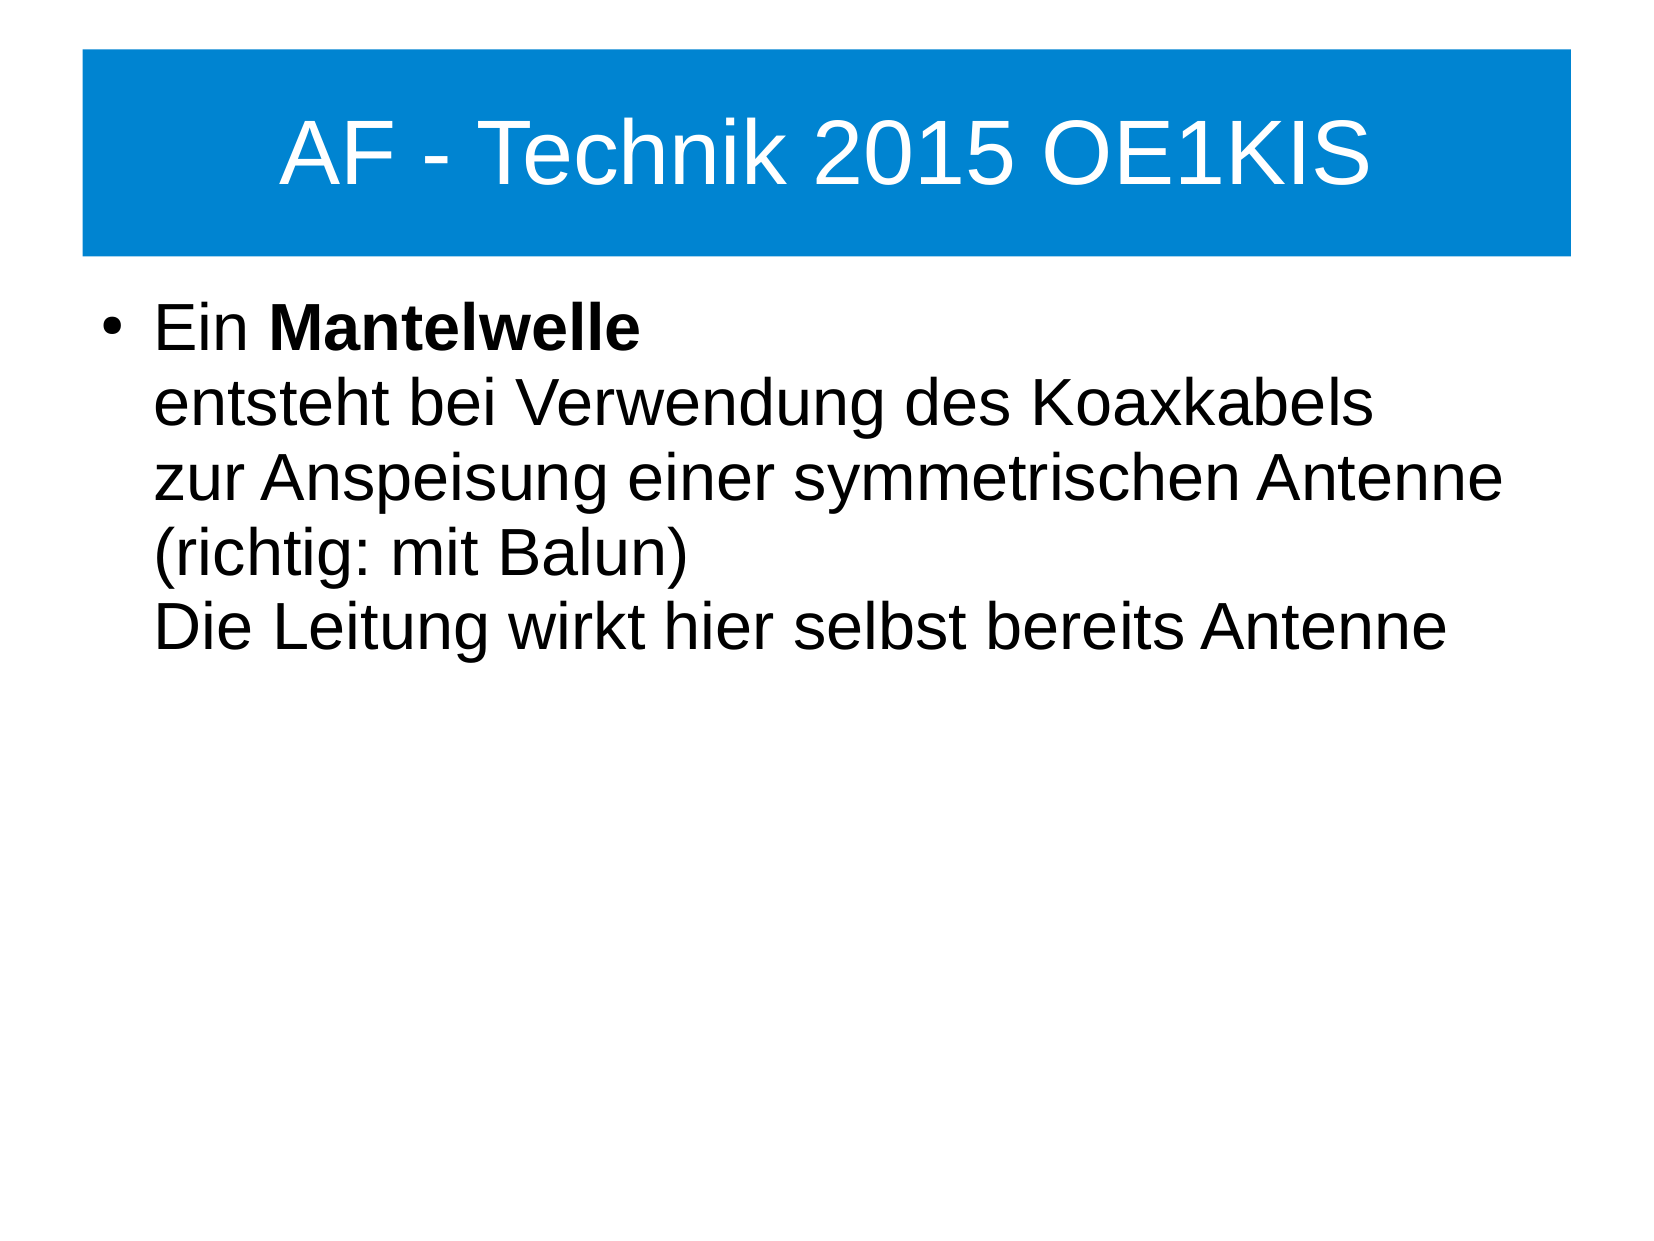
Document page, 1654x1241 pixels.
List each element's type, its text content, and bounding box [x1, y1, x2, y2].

list Ein Mantelwelle entsteht bei Verwendung des Koaxkabels zur Anspeisung einer symmetrischen Antenne (richtig: mit Balun) Die Leitung wirkt hier selbst bereits Antenne [82, 290, 1571, 1010]
title AF - Technik 2015 OE1KIS [82, 49, 1571, 257]
